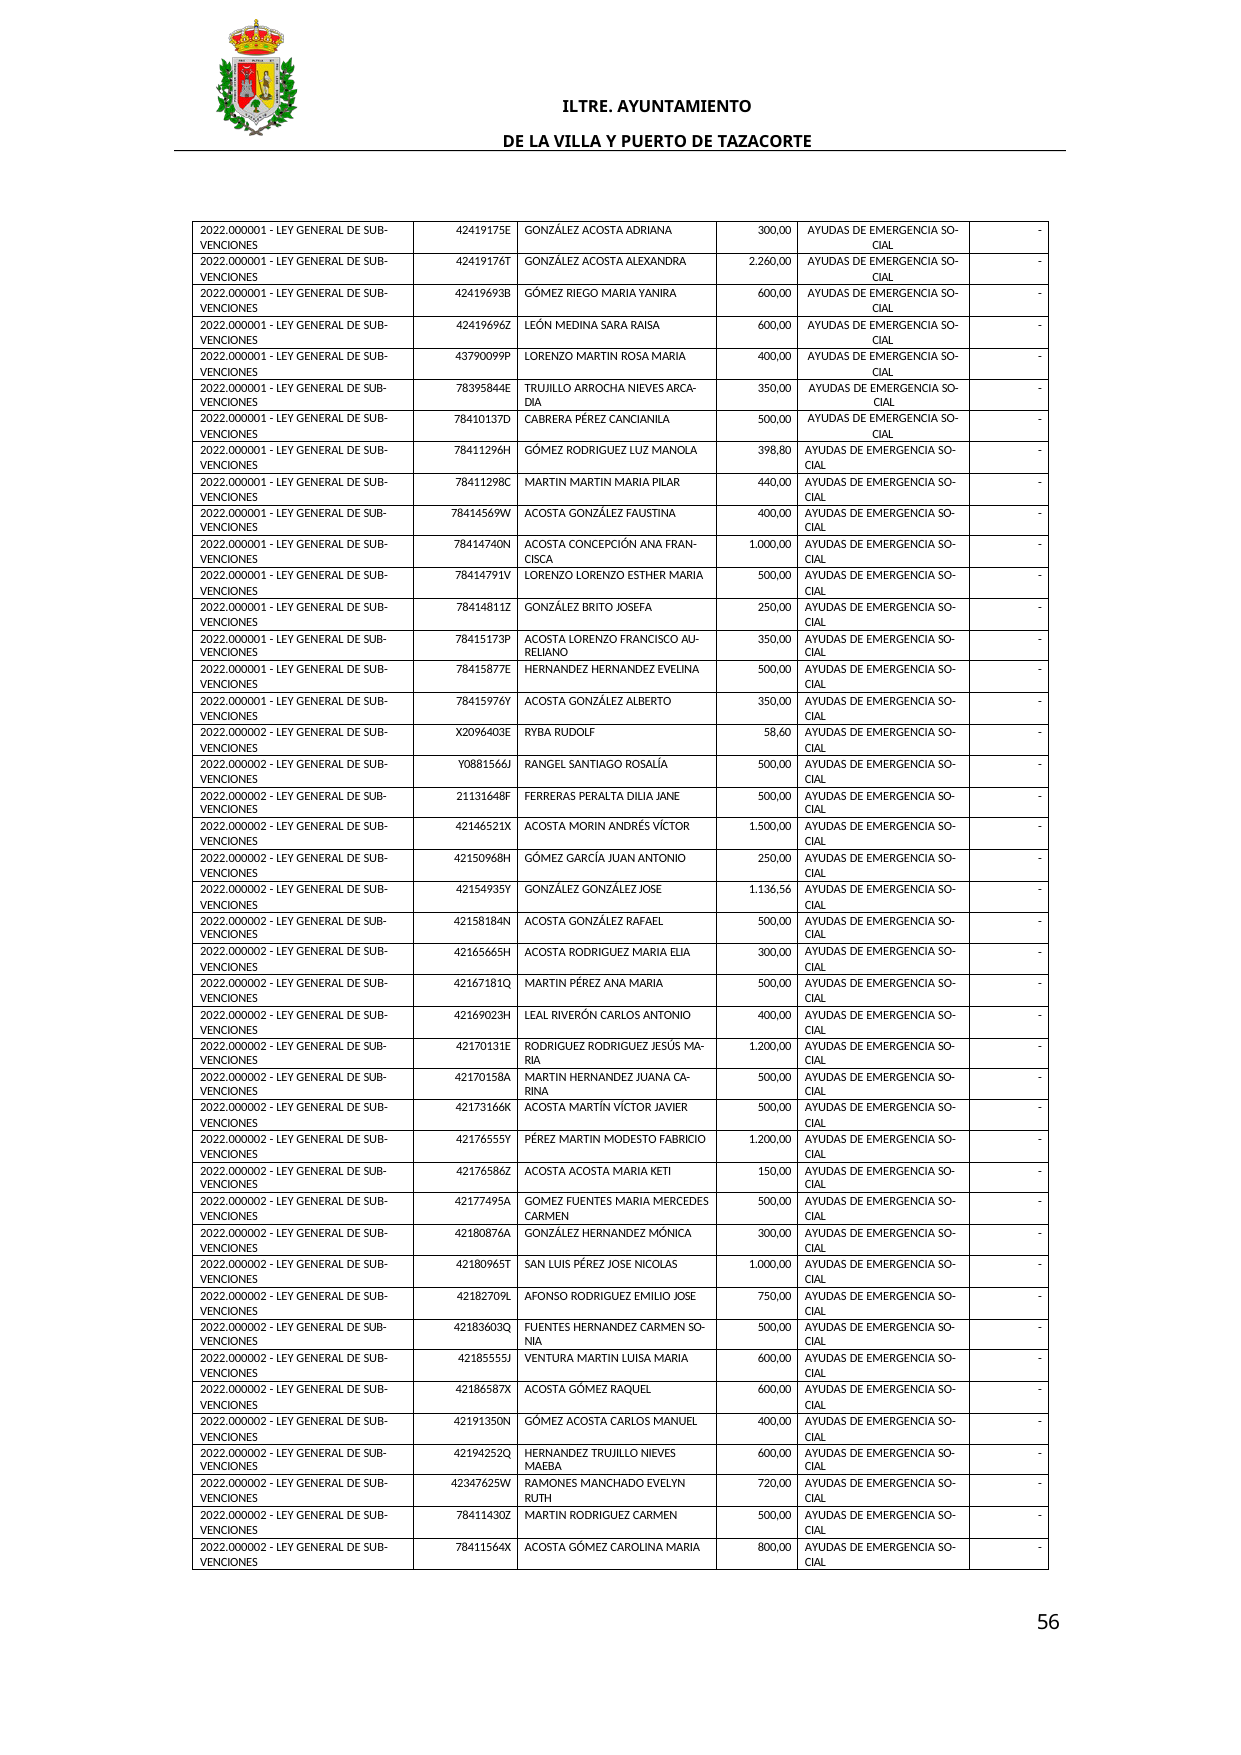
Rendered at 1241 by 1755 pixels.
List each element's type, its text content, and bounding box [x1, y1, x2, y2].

table_cell 600,00 [717, 1350, 797, 1381]
table_cell - [970, 1069, 1048, 1098]
table_header 300,00 [717, 222, 797, 253]
table_cell 42146521X [414, 818, 517, 849]
table_cell - [970, 850, 1048, 881]
table_cell 42182709L [414, 1288, 517, 1319]
table_cell SAN LUIS PÉREZ JOSE NICOLAS [518, 1256, 716, 1287]
table_cell - [970, 882, 1048, 912]
table_cell GÓMEZ GARCÍA JUAN ANTONIO [518, 850, 716, 881]
table_cell RAMONES MANCHADO EVELYN RUTH [518, 1475, 716, 1506]
table_cell 42176555Y [414, 1131, 517, 1162]
table_cell 78411430Z [414, 1507, 517, 1538]
table_cell AYUDAS DE EMERGENCIA SO- CIAL [798, 411, 969, 441]
table_cell 600,00 [717, 1445, 797, 1474]
table_cell 78415173P [414, 631, 517, 660]
table_cell ACOSTA LORENZO FRANCISCO AU- RELIANO [518, 631, 716, 660]
table_cell 42177495A [414, 1193, 517, 1224]
table_header 42419175E [414, 222, 517, 253]
table_cell 500,00 [717, 756, 797, 787]
table_cell - [970, 944, 1048, 974]
table_cell 500,00 [717, 1320, 797, 1349]
table_cell ACOSTA GONZÁLEZ RAFAEL [518, 913, 716, 942]
table_cell AYUDAS DE EMERGENCIA SO- CIAL [798, 788, 969, 817]
table_cell - [970, 1382, 1048, 1412]
table_cell GONZÁLEZ ACOSTA ALEXANDRA [518, 254, 716, 284]
table_cell - [970, 631, 1048, 660]
table_cell 2022.000002 - LEY GENERAL DE SUB- VENCIONES [193, 1350, 413, 1381]
table_cell 1.136,56 [717, 882, 797, 912]
table_cell - [970, 599, 1048, 630]
table_cell 42180965T [414, 1256, 517, 1287]
table_cell AYUDAS DE EMERGENCIA SO- CIAL [798, 1382, 969, 1412]
table_cell - [970, 442, 1048, 473]
table_cell - [970, 1225, 1048, 1255]
table_cell AYUDAS DE EMERGENCIA SO- CIAL [798, 944, 969, 974]
table_cell 2022.000001 - LEY GENERAL DE SUB- VENCIONES [193, 599, 413, 630]
table_cell 2022.000001 - LEY GENERAL DE SUB- VENCIONES [193, 317, 413, 348]
table_cell - [970, 506, 1048, 535]
table_cell AYUDAS DE EMERGENCIA SO- CIAL [798, 1350, 969, 1381]
table_cell 78414791V [414, 568, 517, 598]
table_cell 1.500,00 [717, 818, 797, 849]
table_cell 42167181Q [414, 975, 517, 1006]
table_cell 78411296H [414, 442, 517, 473]
table_cell - [970, 349, 1048, 379]
table_cell AYUDAS DE EMERGENCIA SO- CIAL [798, 1288, 969, 1319]
table_cell 2022.000002 - LEY GENERAL DE SUB- VENCIONES [193, 1475, 413, 1506]
table_cell 500,00 [717, 788, 797, 817]
table_cell GONZÁLEZ HERNANDEZ MÓNICA [518, 1225, 716, 1255]
table_cell - [970, 1163, 1048, 1192]
table_cell 2022.000002 - LEY GENERAL DE SUB- VENCIONES [193, 756, 413, 787]
table_cell GONZÁLEZ GONZÁLEZ JOSE [518, 882, 716, 912]
table_cell 300,00 [717, 944, 797, 974]
table_cell ACOSTA RODRIGUEZ MARIA ELIA [518, 944, 716, 974]
table_cell 42180876A [414, 1225, 517, 1255]
table_cell ACOSTA GONZÁLEZ FAUSTINA [518, 506, 716, 535]
table_cell VENTURA MARTIN LUISA MARIA [518, 1350, 716, 1381]
table_cell 500,00 [717, 661, 797, 692]
table_cell LEAL RIVERÓN CARLOS ANTONIO [518, 1007, 716, 1037]
table_cell AYUDAS DE EMERGENCIA SO- CIAL [798, 1445, 969, 1474]
table_cell 720,00 [717, 1475, 797, 1506]
table_cell 2022.000002 - LEY GENERAL DE SUB- VENCIONES [193, 975, 413, 1006]
table_cell 42170158A [414, 1069, 517, 1098]
table_cell GONZÁLEZ BRITO JOSEFA [518, 599, 716, 630]
table_cell 78415877E [414, 661, 517, 692]
table_cell 2022.000001 - LEY GENERAL DE SUB- VENCIONES [193, 349, 413, 379]
table_cell 78414569W [414, 506, 517, 535]
table_cell - [970, 1350, 1048, 1381]
table_cell AYUDAS DE EMERGENCIA SO- CIAL [798, 285, 969, 316]
table_cell AYUDAS DE EMERGENCIA SO- CIAL [798, 1256, 969, 1287]
table_cell AYUDAS DE EMERGENCIA SO- CIAL [798, 1039, 969, 1068]
table_cell - [970, 380, 1048, 409]
table_cell 2022.000002 - LEY GENERAL DE SUB- VENCIONES [193, 1414, 413, 1444]
table_cell 400,00 [717, 506, 797, 535]
table_header - [970, 222, 1048, 253]
table_cell AYUDAS DE EMERGENCIA SO- CIAL [798, 536, 969, 567]
table_cell AYUDAS DE EMERGENCIA SO- CIAL [798, 850, 969, 881]
table_cell - [970, 818, 1048, 849]
table_cell MARTIN HERNANDEZ JUANA CA- RINA [518, 1069, 716, 1098]
table_cell 42173166K [414, 1100, 517, 1130]
table_cell 2022.000002 - LEY GENERAL DE SUB- VENCIONES [193, 1507, 413, 1538]
table_cell AYUDAS DE EMERGENCIA SO- CIAL [798, 1320, 969, 1349]
table_cell AYUDAS DE EMERGENCIA SO- CIAL [798, 631, 969, 660]
table_cell AYUDAS DE EMERGENCIA SO- CIAL [798, 442, 969, 473]
table_cell 2022.000002 - LEY GENERAL DE SUB- VENCIONES [193, 1445, 413, 1474]
table_cell MARTIN MARTIN MARIA PILAR [518, 474, 716, 504]
table_cell - [970, 756, 1048, 787]
table_cell 250,00 [717, 850, 797, 881]
table_cell - [970, 1507, 1048, 1538]
table_cell X2096403E [414, 725, 517, 755]
table_cell - [970, 411, 1048, 441]
table_cell AYUDAS DE EMERGENCIA SO- CIAL [798, 254, 969, 284]
table_cell 2022.000001 - LEY GENERAL DE SUB- VENCIONES [193, 254, 413, 284]
table_cell 2022.000002 - LEY GENERAL DE SUB- VENCIONES [193, 1225, 413, 1255]
table_cell 42176586Z [414, 1163, 517, 1192]
table_cell GÓMEZ RODRIGUEZ LUZ MANOLA [518, 442, 716, 473]
table_cell - [970, 474, 1048, 504]
table_cell 500,00 [717, 568, 797, 598]
table_cell AYUDAS DE EMERGENCIA SO- CIAL [798, 568, 969, 598]
table_cell 1.200,00 [717, 1131, 797, 1162]
table_cell 2022.000001 - LEY GENERAL DE SUB- VENCIONES [193, 568, 413, 598]
table_cell - [970, 1007, 1048, 1037]
table_header 2022.000001 - LEY GENERAL DE SUB- VENCIONES [193, 222, 413, 253]
table_cell 2022.000001 - LEY GENERAL DE SUB- VENCIONES [193, 474, 413, 504]
table_cell ACOSTA MORIN ANDRÉS VÍCTOR [518, 818, 716, 849]
table_cell ACOSTA MARTÍN VÍCTOR JAVIER [518, 1100, 716, 1130]
table_cell 2022.000002 - LEY GENERAL DE SUB- VENCIONES [193, 725, 413, 755]
table_cell AYUDAS DE EMERGENCIA SO- CIAL [798, 1100, 969, 1130]
table_cell - [970, 1539, 1048, 1569]
table_cell TRUJILLO ARROCHA NIEVES ARCA- DIA [518, 380, 716, 409]
table_cell 500,00 [717, 1507, 797, 1538]
table_header AYUDAS DE EMERGENCIA SO- CIAL [798, 222, 969, 253]
table_cell - [970, 1256, 1048, 1287]
table_cell - [970, 1475, 1048, 1506]
table_cell 42347625W [414, 1475, 517, 1506]
table_cell MARTIN PÉREZ ANA MARIA [518, 975, 716, 1006]
table_cell 42158184N [414, 913, 517, 942]
table_cell 2022.000002 - LEY GENERAL DE SUB- VENCIONES [193, 1100, 413, 1130]
table_cell 2022.000002 - LEY GENERAL DE SUB- VENCIONES [193, 913, 413, 942]
table_cell FUENTES HERNANDEZ CARMEN SO- NIA [518, 1320, 716, 1349]
table_cell 2022.000002 - LEY GENERAL DE SUB- VENCIONES [193, 1288, 413, 1319]
table_cell ACOSTA GONZÁLEZ ALBERTO [518, 693, 716, 723]
table_cell - [970, 788, 1048, 817]
table_cell 42419176T [414, 254, 517, 284]
table_cell 400,00 [717, 349, 797, 379]
table_cell 2022.000001 - LEY GENERAL DE SUB- VENCIONES [193, 693, 413, 723]
table_cell - [970, 568, 1048, 598]
table_cell 42185555J [414, 1350, 517, 1381]
table_cell AYUDAS DE EMERGENCIA SO- CIAL [798, 317, 969, 348]
table_cell 42169023H [414, 1007, 517, 1037]
table_cell 350,00 [717, 693, 797, 723]
table_cell AYUDAS DE EMERGENCIA SO- CIAL [798, 882, 969, 912]
table_cell 440,00 [717, 474, 797, 504]
table_cell 42419696Z [414, 317, 517, 348]
table_cell AYUDAS DE EMERGENCIA SO- CIAL [798, 1507, 969, 1538]
table_cell 500,00 [717, 913, 797, 942]
table_cell AYUDAS DE EMERGENCIA SO- CIAL [798, 913, 969, 942]
table_cell 42419693B [414, 285, 517, 316]
table_cell 78410137D [414, 411, 517, 441]
table_cell 42170131E [414, 1039, 517, 1068]
table_cell 250,00 [717, 599, 797, 630]
table_cell AYUDAS DE EMERGENCIA SO- CIAL [798, 756, 969, 787]
table_cell AYUDAS DE EMERGENCIA SO- CIAL [798, 506, 969, 535]
table_cell FERRERAS PERALTA DILIA JANE [518, 788, 716, 817]
table_cell LEÓN MEDINA SARA RAISA [518, 317, 716, 348]
table_cell 2022.000001 - LEY GENERAL DE SUB- VENCIONES [193, 442, 413, 473]
table_cell 78395844E [414, 380, 517, 409]
table_cell 1.000,00 [717, 1256, 797, 1287]
table_cell 2022.000002 - LEY GENERAL DE SUB- VENCIONES [193, 882, 413, 912]
table_cell 42165665H [414, 944, 517, 974]
table_cell AYUDAS DE EMERGENCIA SO- CIAL [798, 1163, 969, 1192]
table_cell 1.200,00 [717, 1039, 797, 1068]
table_cell - [970, 1288, 1048, 1319]
table_cell AYUDAS DE EMERGENCIA SO- CIAL [798, 1131, 969, 1162]
table_cell 2022.000001 - LEY GENERAL DE SUB- VENCIONES [193, 506, 413, 535]
table_cell - [970, 1320, 1048, 1349]
table_cell - [970, 1131, 1048, 1162]
table_cell 400,00 [717, 1414, 797, 1444]
table_cell 58,60 [717, 725, 797, 755]
table_cell 2022.000002 - LEY GENERAL DE SUB- VENCIONES [193, 944, 413, 974]
table_cell AYUDAS DE EMERGENCIA SO- CIAL [798, 818, 969, 849]
table_cell 42186587X [414, 1382, 517, 1412]
table_cell 42183603Q [414, 1320, 517, 1349]
table_cell ACOSTA GÓMEZ CAROLINA MARIA [518, 1539, 716, 1569]
table_cell 2022.000002 - LEY GENERAL DE SUB- VENCIONES [193, 1007, 413, 1037]
table_cell AYUDAS DE EMERGENCIA SO- CIAL [798, 1475, 969, 1506]
table_cell 2022.000002 - LEY GENERAL DE SUB- VENCIONES [193, 818, 413, 849]
table_cell PÉREZ MARTIN MODESTO FABRICIO [518, 1131, 716, 1162]
table_cell 42194252Q [414, 1445, 517, 1474]
table_cell 150,00 [717, 1163, 797, 1192]
table_cell - [970, 285, 1048, 316]
table_cell 800,00 [717, 1539, 797, 1569]
table_cell LORENZO MARTIN ROSA MARIA [518, 349, 716, 379]
table_cell 500,00 [717, 975, 797, 1006]
table_cell AYUDAS DE EMERGENCIA SO- CIAL [798, 661, 969, 692]
table_cell AYUDAS DE EMERGENCIA SO- CIAL [798, 349, 969, 379]
table_cell AYUDAS DE EMERGENCIA SO- CIAL [798, 975, 969, 1006]
table_cell CABRERA PÉREZ CANCIANILA [518, 411, 716, 441]
table_cell - [970, 254, 1048, 284]
table_cell 42191350N [414, 1414, 517, 1444]
table_cell 21131648F [414, 788, 517, 817]
table_cell AYUDAS DE EMERGENCIA SO- CIAL [798, 1225, 969, 1255]
table_cell 2022.000002 - LEY GENERAL DE SUB- VENCIONES [193, 1039, 413, 1068]
table_cell AYUDAS DE EMERGENCIA SO- CIAL [798, 693, 969, 723]
table_cell HERNANDEZ TRUJILLO NIEVES MAEBA [518, 1445, 716, 1474]
table_cell 2022.000001 - LEY GENERAL DE SUB- VENCIONES [193, 536, 413, 567]
table_cell GÓMEZ ACOSTA CARLOS MANUEL [518, 1414, 716, 1444]
table_cell 500,00 [717, 1193, 797, 1224]
table_cell 600,00 [717, 317, 797, 348]
table_cell 78411298C [414, 474, 517, 504]
table_cell Y0881566J [414, 756, 517, 787]
table_cell RODRIGUEZ RODRIGUEZ JESÚS MA- RIA [518, 1039, 716, 1068]
table_cell AYUDAS DE EMERGENCIA SO- CIAL [798, 1539, 969, 1569]
table_cell 78411564X [414, 1539, 517, 1569]
table_cell GÓMEZ RIEGO MARIA YANIRA [518, 285, 716, 316]
table_cell AYUDAS DE EMERGENCIA SO- CIAL [798, 725, 969, 755]
table_cell - [970, 1039, 1048, 1068]
table_cell 350,00 [717, 631, 797, 660]
table_cell 42154935Y [414, 882, 517, 912]
table_cell 400,00 [717, 1007, 797, 1037]
table_cell 43790099P [414, 349, 517, 379]
table_cell - [970, 693, 1048, 723]
table_cell - [970, 1445, 1048, 1474]
table_cell 78415976Y [414, 693, 517, 723]
table_cell AYUDAS DE EMERGENCIA SO- CIAL [798, 380, 969, 409]
table_cell - [970, 536, 1048, 567]
table_cell ACOSTA CONCEPCIÓN ANA FRAN- CISCA [518, 536, 716, 567]
table_cell 750,00 [717, 1288, 797, 1319]
table_cell 300,00 [717, 1225, 797, 1255]
table_cell 2022.000001 - LEY GENERAL DE SUB- VENCIONES [193, 631, 413, 660]
table_cell 600,00 [717, 285, 797, 316]
table_cell - [970, 1100, 1048, 1130]
table_cell - [970, 913, 1048, 942]
table_cell 2022.000002 - LEY GENERAL DE SUB- VENCIONES [193, 788, 413, 817]
table_header GONZÁLEZ ACOSTA ADRIANA [518, 222, 716, 253]
table_cell 2022.000002 - LEY GENERAL DE SUB- VENCIONES [193, 1320, 413, 1349]
table_cell ACOSTA ACOSTA MARIA KETI [518, 1163, 716, 1192]
table_cell AYUDAS DE EMERGENCIA SO- CIAL [798, 1193, 969, 1224]
table_cell 600,00 [717, 1382, 797, 1412]
table_cell 2022.000002 - LEY GENERAL DE SUB- VENCIONES [193, 1256, 413, 1287]
table_cell - [970, 661, 1048, 692]
table_cell HERNANDEZ HERNANDEZ EVELINA [518, 661, 716, 692]
table_cell 2.260,00 [717, 254, 797, 284]
table_cell AYUDAS DE EMERGENCIA SO- CIAL [798, 1069, 969, 1098]
table_cell AFONSO RODRIGUEZ EMILIO JOSE [518, 1288, 716, 1319]
table_cell - [970, 975, 1048, 1006]
table_cell 350,00 [717, 380, 797, 409]
table_cell 2022.000002 - LEY GENERAL DE SUB- VENCIONES [193, 1539, 413, 1569]
table_cell LORENZO LORENZO ESTHER MARIA [518, 568, 716, 598]
table_cell 500,00 [717, 1069, 797, 1098]
table_cell AYUDAS DE EMERGENCIA SO- CIAL [798, 1007, 969, 1037]
table_cell 78414740N [414, 536, 517, 567]
table_cell RANGEL SANTIAGO ROSALÍA [518, 756, 716, 787]
table_cell AYUDAS DE EMERGENCIA SO- CIAL [798, 599, 969, 630]
table_cell - [970, 317, 1048, 348]
table_cell 78414811Z [414, 599, 517, 630]
table_cell AYUDAS DE EMERGENCIA SO- CIAL [798, 1414, 969, 1444]
table_cell 2022.000002 - LEY GENERAL DE SUB- VENCIONES [193, 1382, 413, 1412]
table_cell GOMEZ FUENTES MARIA MERCEDES CARMEN [518, 1193, 716, 1224]
table_cell AYUDAS DE EMERGENCIA SO- CIAL [798, 474, 969, 504]
table_cell 2022.000002 - LEY GENERAL DE SUB- VENCIONES [193, 1131, 413, 1162]
table_cell 2022.000001 - LEY GENERAL DE SUB- VENCIONES [193, 411, 413, 441]
table_cell 500,00 [717, 1100, 797, 1130]
table_cell 42150968H [414, 850, 517, 881]
table_cell 2022.000002 - LEY GENERAL DE SUB- VENCIONES [193, 1069, 413, 1098]
table_cell 398,80 [717, 442, 797, 473]
table_cell 2022.000001 - LEY GENERAL DE SUB- VENCIONES [193, 285, 413, 316]
table_cell 2022.000002 - LEY GENERAL DE SUB- VENCIONES [193, 850, 413, 881]
table_cell 2022.000002 - LEY GENERAL DE SUB- VENCIONES [193, 1193, 413, 1224]
table_cell RYBA RUDOLF [518, 725, 716, 755]
table_cell 2022.000001 - LEY GENERAL DE SUB- VENCIONES [193, 661, 413, 692]
table_cell 2022.000001 - LEY GENERAL DE SUB- VENCIONES [193, 380, 413, 409]
table_cell - [970, 1193, 1048, 1224]
table_cell - [970, 1414, 1048, 1444]
table_cell 500,00 [717, 411, 797, 441]
table_cell ACOSTA GÓMEZ RAQUEL [518, 1382, 716, 1412]
table_cell - [970, 725, 1048, 755]
table_cell 2022.000002 - LEY GENERAL DE SUB- VENCIONES [193, 1163, 413, 1192]
table_cell 1.000,00 [717, 536, 797, 567]
table_cell MARTIN RODRIGUEZ CARMEN [518, 1507, 716, 1538]
